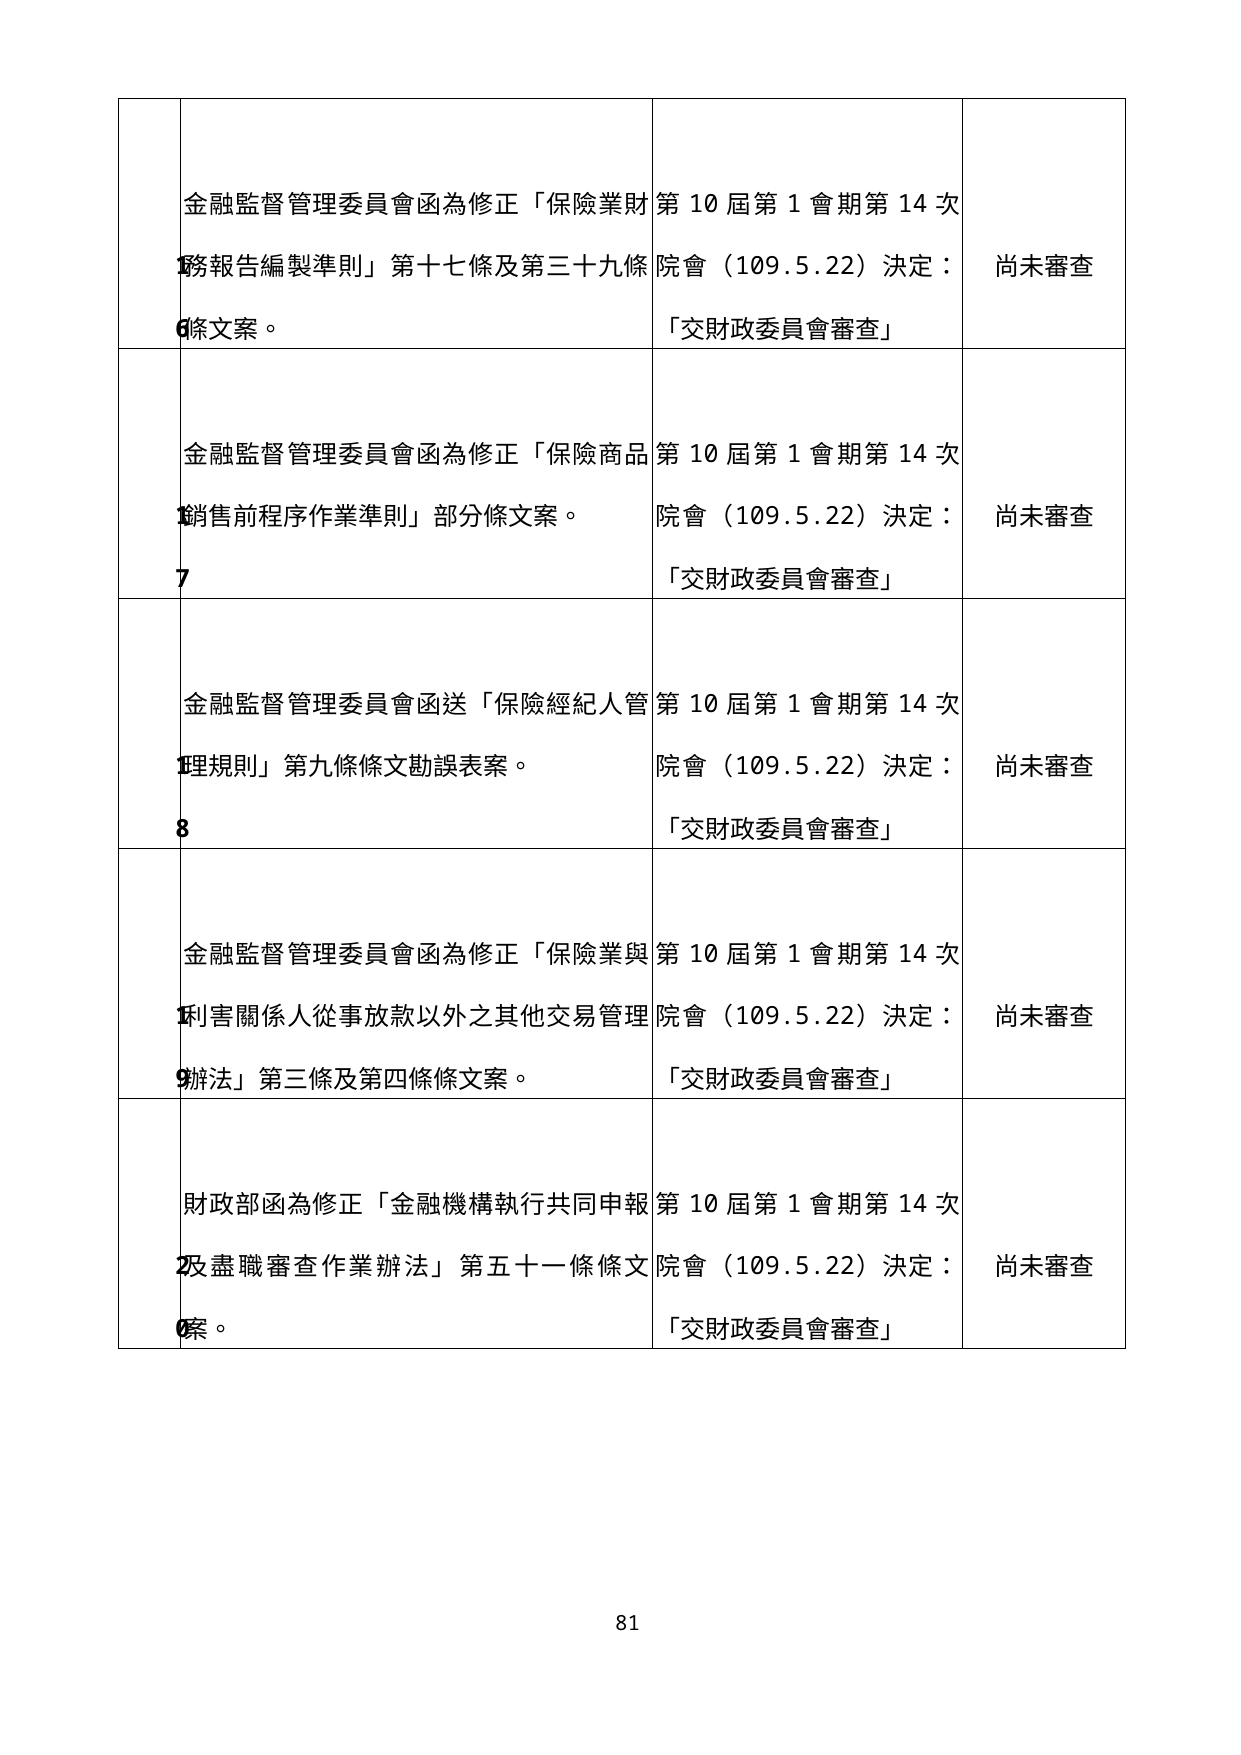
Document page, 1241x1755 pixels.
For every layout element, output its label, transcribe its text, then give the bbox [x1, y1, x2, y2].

table_cell 財政部函為修正「金融機構執行共同申報及盡職審查作業辦法」第五十一條條文案。 [181, 1099, 652, 1348]
table_cell 尚未審查 [963, 99, 1125, 348]
table_cell [119, 1099, 180, 1348]
table_cell 第10屆第1會期第14次院會（109.5.22）決定：「交財政委員會審查」 [653, 349, 962, 598]
table_cell [119, 349, 180, 598]
table_cell 第10屆第1會期第14次院會（109.5.22）決定：「交財政委員會審查」 [653, 99, 962, 348]
table_cell [119, 99, 180, 348]
table_cell [119, 599, 180, 848]
table_cell 第10屆第1會期第14次院會（109.5.22）決定：「交財政委員會審查」 [653, 1099, 962, 1348]
table_cell 金融監督管理委員會函為修正「保險業與利害關係人從事放款以外之其他交易管理辦法」第三條及第四條條文案。 [181, 849, 652, 1098]
table_cell 金融監督管理委員會函送「保險經紀人管理規則」第九條條文勘誤表案。 [181, 599, 652, 848]
table_cell 金融監督管理委員會函為修正「保險業財務報告編製準則」第十七條及第三十九條條文案。 [181, 99, 652, 348]
table_cell 尚未審查 [963, 1099, 1125, 1348]
table_cell [119, 849, 180, 1098]
table_cell 尚未審查 [963, 599, 1125, 848]
table_cell 第10屆第1會期第14次院會（109.5.22）決定：「交財政委員會審查」 [653, 849, 962, 1098]
table_cell 尚未審查 [963, 349, 1125, 598]
table_cell 尚未審查 [963, 849, 1125, 1098]
table_cell 金融監督管理委員會函為修正「保險商品銷售前程序作業準則」部分條文案。 [181, 349, 652, 598]
table_cell 第10屆第1會期第14次院會（109.5.22）決定：「交財政委員會審查」 [653, 599, 962, 848]
